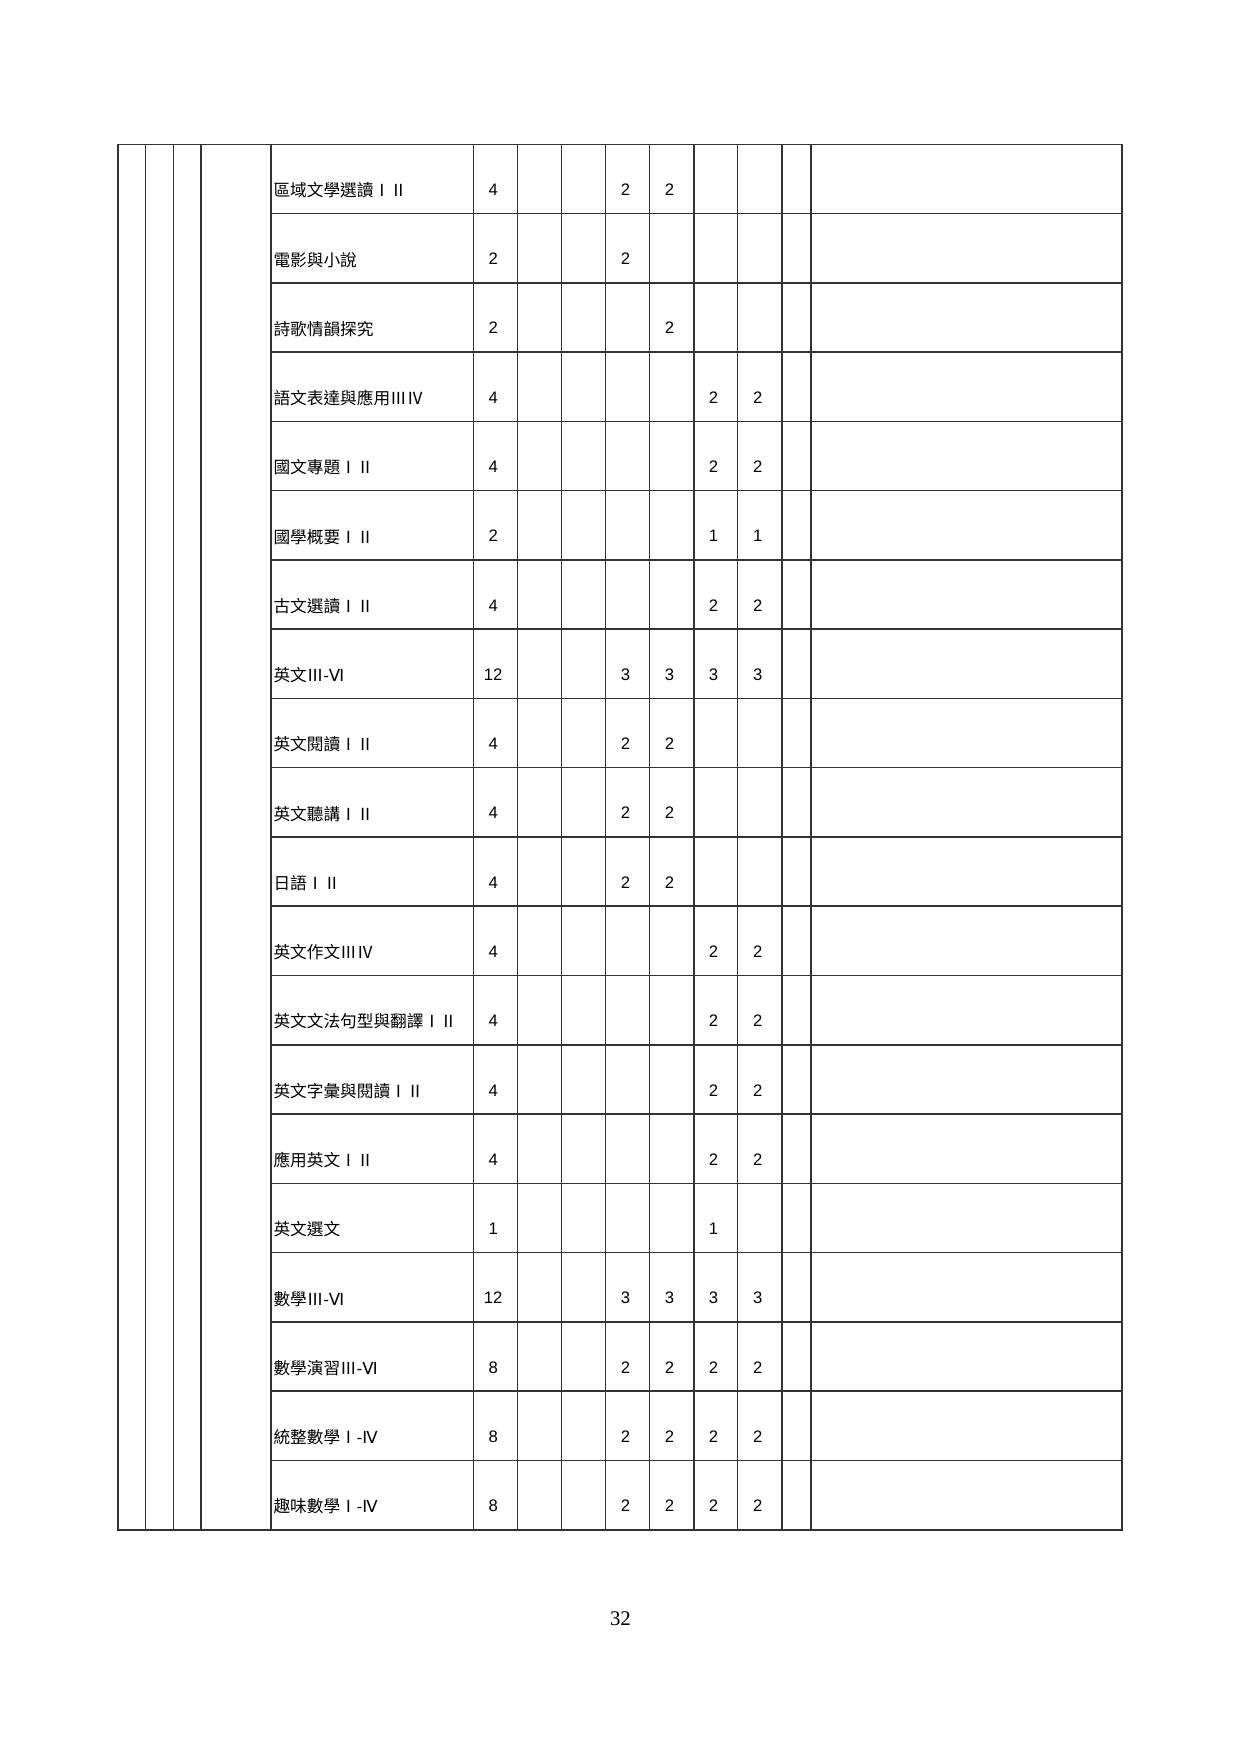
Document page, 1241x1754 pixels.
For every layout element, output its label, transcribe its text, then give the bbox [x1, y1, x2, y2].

table_cell 2 [650, 699, 693, 767]
table_cell 數學Ⅲ-Ⅵ [272, 1253, 473, 1321]
table_cell 2 [738, 422, 781, 490]
table_cell 3 [650, 630, 693, 698]
table_cell 2 [738, 907, 781, 975]
table_cell 2 [695, 1323, 737, 1390]
table_cell [812, 1323, 1121, 1390]
table_cell [562, 1115, 605, 1182]
table_cell 2 [606, 699, 649, 767]
table_cell [518, 561, 561, 628]
table_cell [812, 422, 1121, 490]
table_cell [695, 838, 737, 905]
table_cell 1 [695, 1184, 737, 1252]
table_cell [783, 284, 810, 351]
table_cell 3 [606, 1253, 649, 1321]
table_cell 2 [695, 422, 737, 490]
table_cell [562, 907, 605, 975]
table_cell 英文閱讀ⅠⅡ [272, 699, 473, 767]
table_cell [606, 353, 649, 421]
table_cell [783, 838, 810, 905]
table_cell [812, 1115, 1121, 1182]
table_cell [812, 699, 1121, 767]
table_cell 2 [738, 1392, 781, 1459]
table_cell [606, 1184, 649, 1252]
table_cell [650, 561, 693, 628]
table_cell [606, 491, 649, 559]
table_cell [518, 214, 561, 282]
table_cell [738, 838, 781, 905]
table_cell 4 [474, 838, 517, 905]
table_cell 3 [738, 1253, 781, 1321]
table_cell [738, 214, 781, 282]
table_cell 2 [695, 907, 737, 975]
table_cell [650, 214, 693, 282]
table_cell [783, 1184, 810, 1252]
table_cell [562, 284, 605, 351]
table_cell [783, 422, 810, 490]
table_cell 2 [650, 145, 693, 213]
table_cell [783, 214, 810, 282]
table_cell [562, 561, 605, 628]
table_cell 古文選讀ⅠⅡ [272, 561, 473, 628]
table_cell [562, 491, 605, 559]
table_cell [606, 1115, 649, 1182]
table_cell 3 [695, 630, 737, 698]
table_cell 12 [474, 1253, 517, 1321]
table_cell 2 [695, 976, 737, 1044]
table_cell [650, 1115, 693, 1182]
table_cell [562, 422, 605, 490]
table_cell 2 [650, 1461, 693, 1529]
table_cell [783, 561, 810, 628]
table_cell 3 [738, 630, 781, 698]
table_cell [812, 976, 1121, 1044]
table_cell [562, 768, 605, 836]
table_cell [783, 1392, 810, 1459]
table_cell [518, 491, 561, 559]
table_cell 4 [474, 561, 517, 628]
table_cell [812, 1253, 1121, 1321]
table_cell [812, 1392, 1121, 1459]
table_cell [783, 907, 810, 975]
table_cell 2 [738, 353, 781, 421]
table_cell 2 [606, 838, 649, 905]
table_cell [174, 145, 200, 1529]
table_cell [783, 1323, 810, 1390]
table_cell [783, 768, 810, 836]
table_cell [812, 353, 1121, 421]
table_cell 日語ⅠⅡ [272, 838, 473, 905]
table_cell [606, 422, 649, 490]
table_cell 國學概要ⅠⅡ [272, 491, 473, 559]
table_cell 英文文法句型與翻譯ⅠⅡ [272, 976, 473, 1044]
table_cell [812, 145, 1121, 213]
table_cell [518, 1184, 561, 1252]
table_cell 2 [695, 561, 737, 628]
table_cell [562, 1461, 605, 1529]
table_cell [562, 1253, 605, 1321]
table_cell 3 [650, 1253, 693, 1321]
table_cell 英文字彙與閱讀ⅠⅡ [272, 1046, 473, 1113]
table_cell 應用英文ⅠⅡ [272, 1115, 473, 1182]
table_cell 國文專題ⅠⅡ [272, 422, 473, 490]
table_cell [518, 838, 561, 905]
table_cell [812, 284, 1121, 351]
table_cell 2 [650, 838, 693, 905]
table_cell [518, 630, 561, 698]
table_cell [695, 699, 737, 767]
table_cell 4 [474, 907, 517, 975]
table_cell [562, 1046, 605, 1113]
table_cell [812, 1046, 1121, 1113]
table_cell 2 [650, 768, 693, 836]
table_cell 12 [474, 630, 517, 698]
table_cell [518, 422, 561, 490]
table_cell 1 [738, 491, 781, 559]
table_cell 統整數學Ⅰ-Ⅳ [272, 1392, 473, 1459]
table_cell 2 [606, 145, 649, 213]
table_cell [812, 561, 1121, 628]
table_cell 4 [474, 1046, 517, 1113]
table_cell 2 [738, 976, 781, 1044]
table_cell [738, 768, 781, 836]
table_cell [695, 214, 737, 282]
table_cell [695, 768, 737, 836]
table_cell 1 [695, 491, 737, 559]
table_cell 4 [474, 768, 517, 836]
table_cell [562, 1323, 605, 1390]
table_cell [812, 838, 1121, 905]
table_cell [202, 145, 270, 1529]
table_cell [812, 1184, 1121, 1252]
table_cell 2 [738, 1115, 781, 1182]
table_cell [812, 214, 1121, 282]
table_cell [650, 1184, 693, 1252]
table_cell [518, 768, 561, 836]
table_cell 英文選文 [272, 1184, 473, 1252]
table_cell 英文Ⅲ-Ⅵ [272, 630, 473, 698]
table_cell [562, 145, 605, 213]
table_cell [738, 145, 781, 213]
table_cell 4 [474, 699, 517, 767]
table_cell [783, 353, 810, 421]
table_cell [518, 145, 561, 213]
table_cell 2 [695, 1392, 737, 1459]
table_cell [812, 491, 1121, 559]
table_cell [812, 768, 1121, 836]
table_cell 趣味數學Ⅰ-Ⅳ [272, 1461, 473, 1529]
table_cell [606, 561, 649, 628]
table_cell [783, 1046, 810, 1113]
table_cell 英文作文ⅢⅣ [272, 907, 473, 975]
table_cell 區域文學選讀ⅠⅡ [272, 145, 473, 213]
table_cell 8 [474, 1392, 517, 1459]
table_cell [783, 630, 810, 698]
table_cell 4 [474, 422, 517, 490]
table_cell [562, 630, 605, 698]
table_cell [695, 284, 737, 351]
table_cell [562, 1392, 605, 1459]
table_cell 2 [695, 1046, 737, 1113]
table_cell [562, 699, 605, 767]
table_cell [783, 1461, 810, 1529]
table_cell 4 [474, 353, 517, 421]
table_cell 4 [474, 1115, 517, 1182]
table_cell 8 [474, 1323, 517, 1390]
table_cell 2 [738, 1046, 781, 1113]
table_cell [562, 976, 605, 1044]
table_cell 2 [606, 214, 649, 282]
table_cell [562, 353, 605, 421]
table_cell [518, 1392, 561, 1459]
table_cell 1 [474, 1184, 517, 1252]
table_cell [695, 145, 737, 213]
table_cell [812, 1461, 1121, 1529]
table_cell [518, 976, 561, 1044]
table_cell 2 [695, 1115, 737, 1182]
table_cell 2 [650, 1392, 693, 1459]
table_cell [562, 214, 605, 282]
table_cell [650, 491, 693, 559]
table_cell [650, 422, 693, 490]
table_cell [783, 976, 810, 1044]
table_cell 詩歌情韻探究 [272, 284, 473, 351]
table_cell [146, 145, 173, 1529]
table_cell 數學演習Ⅲ-Ⅵ [272, 1323, 473, 1390]
table_cell [606, 284, 649, 351]
table_cell 2 [474, 491, 517, 559]
table_cell 2 [738, 1323, 781, 1390]
table_cell 語文表達與應用ⅢⅣ [272, 353, 473, 421]
table_cell 2 [606, 1323, 649, 1390]
table_cell 2 [738, 561, 781, 628]
table_cell [562, 838, 605, 905]
table_cell [518, 353, 561, 421]
table_cell [738, 699, 781, 767]
table_cell [518, 907, 561, 975]
table_cell [518, 284, 561, 351]
table_cell [518, 1323, 561, 1390]
table_cell [738, 1184, 781, 1252]
table_cell [650, 1046, 693, 1113]
table_cell 4 [474, 976, 517, 1044]
table_cell [606, 907, 649, 975]
table_cell 3 [606, 630, 649, 698]
table_cell [650, 353, 693, 421]
table_cell [812, 907, 1121, 975]
table_cell [119, 145, 145, 1529]
table_cell [562, 1184, 605, 1252]
table_cell 2 [606, 768, 649, 836]
table_cell 4 [474, 145, 517, 213]
table_cell [606, 976, 649, 1044]
table_cell [783, 145, 810, 213]
table_cell 3 [695, 1253, 737, 1321]
table_cell [518, 1115, 561, 1182]
table_cell 電影與小說 [272, 214, 473, 282]
table_cell 8 [474, 1461, 517, 1529]
table_cell 2 [474, 284, 517, 351]
table_cell 2 [650, 1323, 693, 1390]
table_cell [518, 1253, 561, 1321]
table_cell [783, 1115, 810, 1182]
table_cell 2 [695, 1461, 737, 1529]
table_cell [812, 630, 1121, 698]
table_cell [738, 284, 781, 351]
table_cell 2 [695, 353, 737, 421]
table_cell 2 [650, 284, 693, 351]
table_cell 英文聽講ⅠⅡ [272, 768, 473, 836]
table_cell [518, 1461, 561, 1529]
table_cell [650, 907, 693, 975]
table_cell 2 [606, 1392, 649, 1459]
table_cell [606, 1046, 649, 1113]
table_cell [783, 699, 810, 767]
table_cell [783, 491, 810, 559]
table_cell [518, 699, 561, 767]
table_cell 2 [738, 1461, 781, 1529]
table_cell [650, 976, 693, 1044]
table_cell [518, 1046, 561, 1113]
table_cell 2 [606, 1461, 649, 1529]
table_cell 2 [474, 214, 517, 282]
table_cell [783, 1253, 810, 1321]
